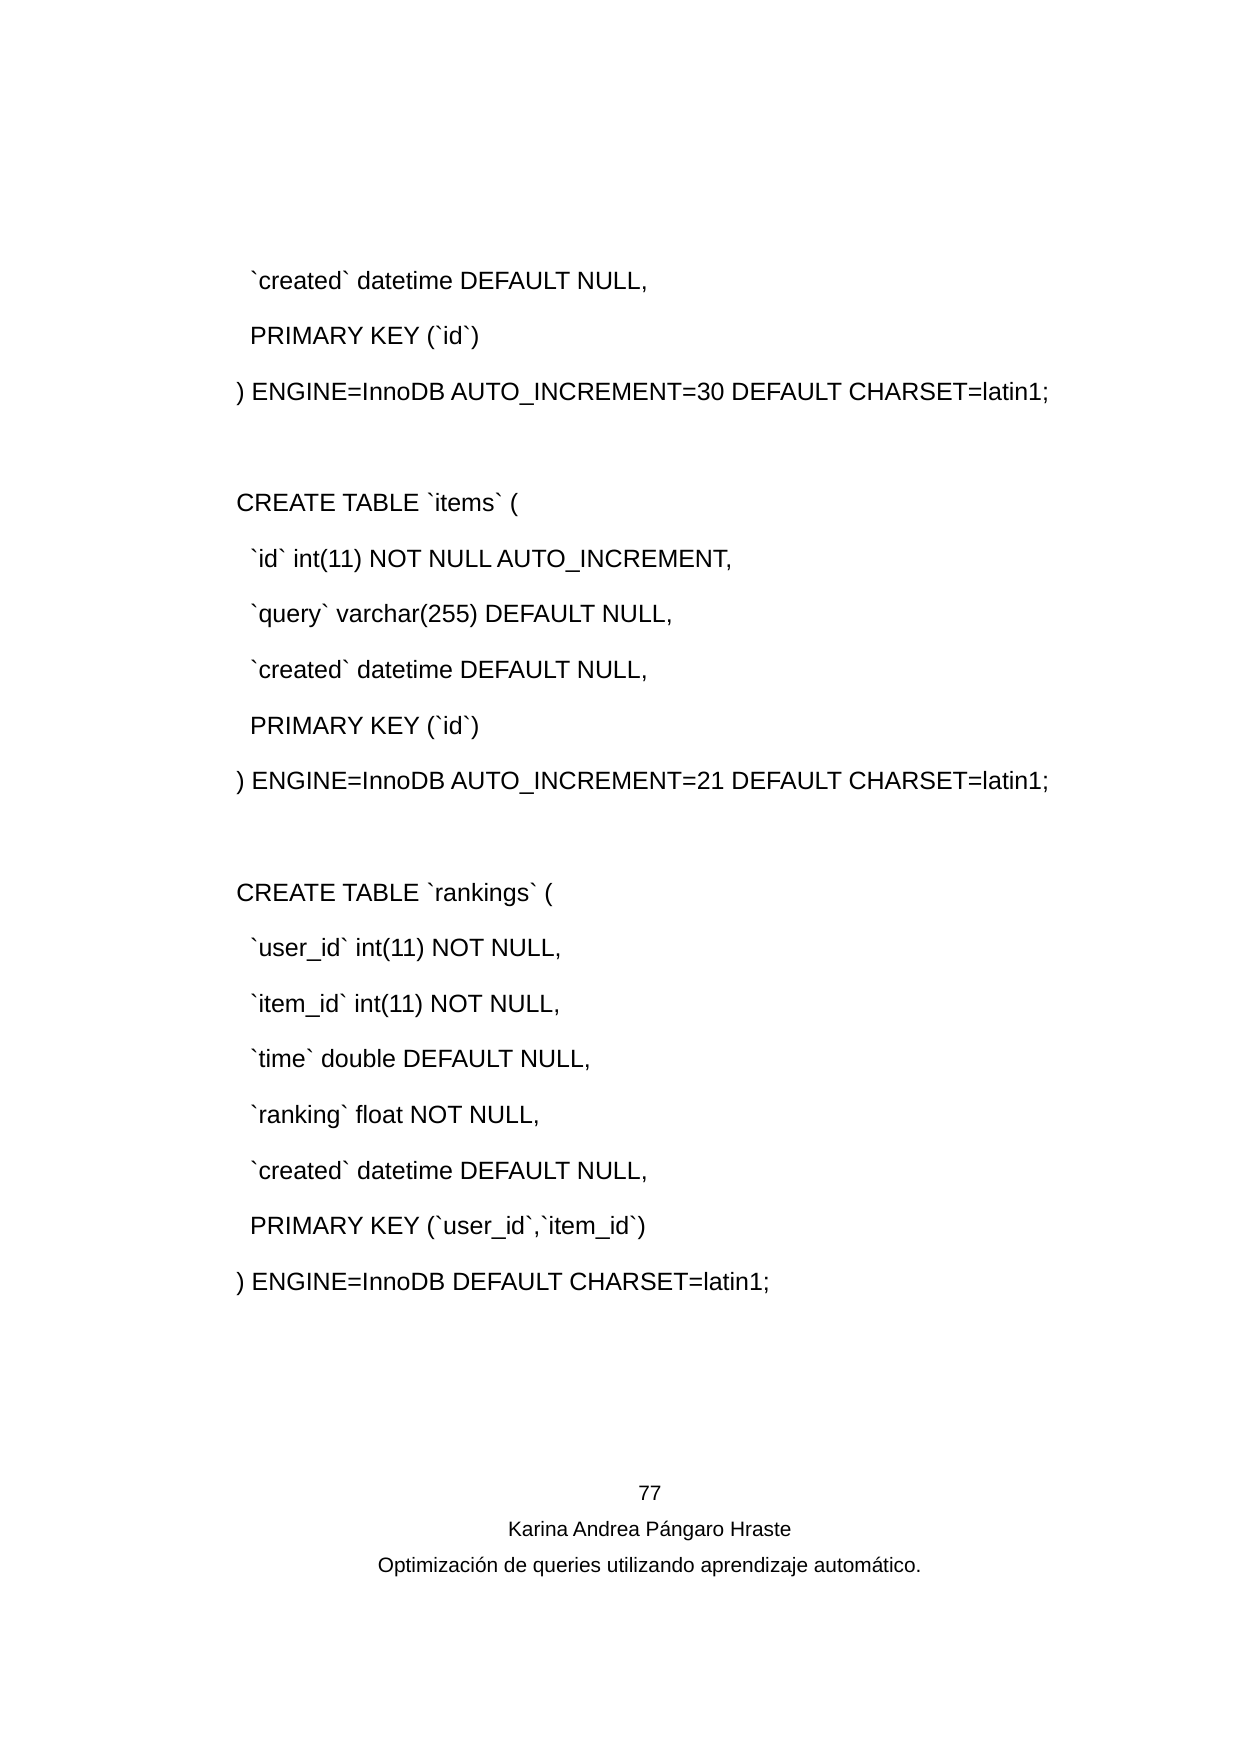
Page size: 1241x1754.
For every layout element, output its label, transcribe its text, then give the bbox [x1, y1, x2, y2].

text `time` double DEFAULT NULL, [236, 1044, 1063, 1073]
text PRIMARY KEY (`user_id`,`item_id`) [236, 1211, 1063, 1240]
text ) ENGINE=InnoDB AUTO_INCREMENT=30 DEFAULT CHARSET=latin1; [236, 377, 1063, 406]
text `query` varchar(255) DEFAULT NULL, [236, 599, 1063, 628]
text ) ENGINE=InnoDB AUTO_INCREMENT=21 DEFAULT CHARSET=latin1; [236, 766, 1063, 795]
text `created` datetime DEFAULT NULL, [236, 266, 1063, 294]
text `ranking` float NOT NULL, [236, 1100, 1063, 1129]
text `user_id` int(11) NOT NULL, [236, 933, 1063, 962]
text ) ENGINE=InnoDB DEFAULT CHARSET=latin1; [236, 1267, 1063, 1296]
text CREATE TABLE `items` ( [236, 488, 1063, 517]
text CREATE TABLE `rankings` ( [236, 878, 1063, 906]
text `id` int(11) NOT NULL AUTO_INCREMENT, [236, 544, 1063, 573]
text PRIMARY KEY (`id`) [236, 711, 1063, 739]
text `created` datetime DEFAULT NULL, [236, 1156, 1063, 1184]
text PRIMARY KEY (`id`) [236, 321, 1063, 350]
text `item_id` int(11) NOT NULL, [236, 989, 1063, 1018]
text `created` datetime DEFAULT NULL, [236, 655, 1063, 684]
